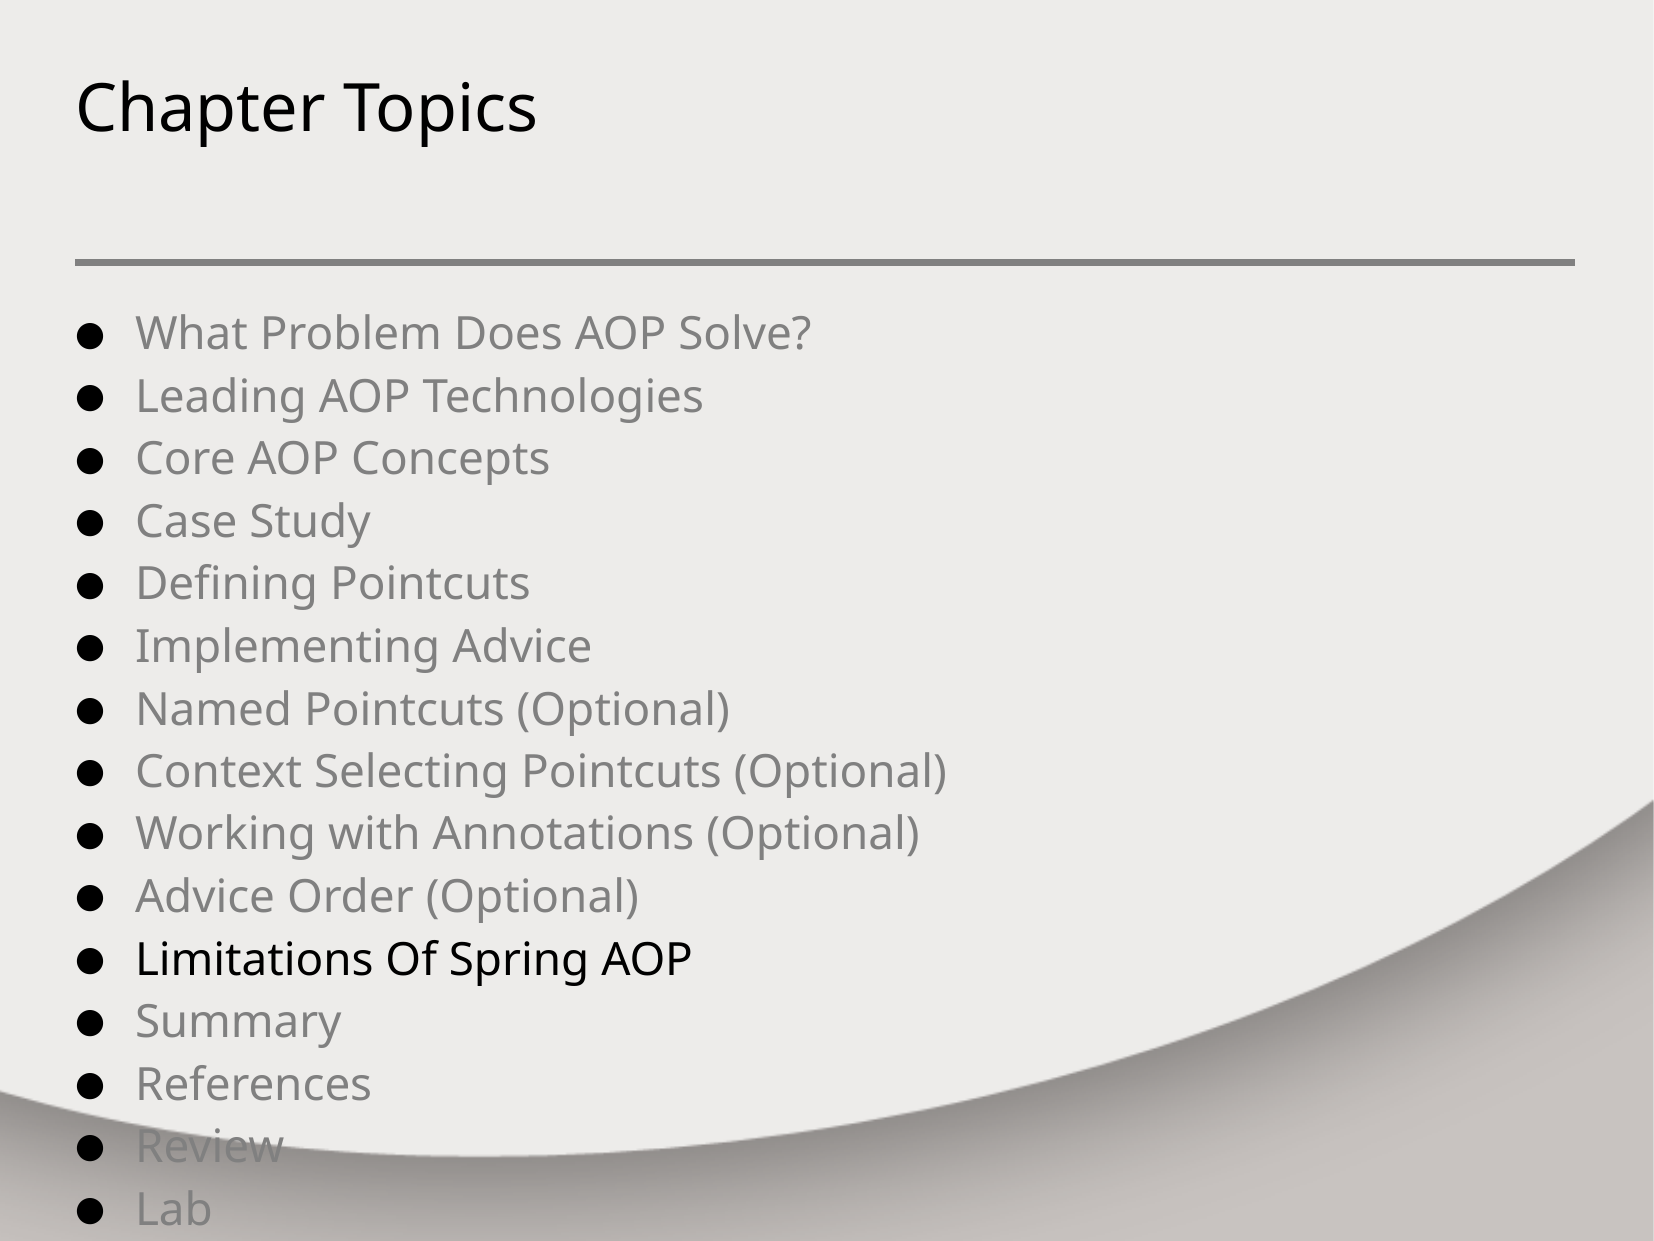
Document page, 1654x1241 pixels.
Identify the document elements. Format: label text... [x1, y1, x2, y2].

list What Problem Does AOP Solve? Leading AOP Technologies Core AOP Concepts Case Study Defining Pointcuts Implementing Advice Named Pointcuts (Optional) Context Selecting Pointcuts (Optional) Working with Annotations (Optional) Advice Order (Optional) Limitations Of Spring AOP Summary References Review Lab [75, 300, 1576, 1164]
title Chapter Topics [75, 75, 1576, 226]
picture [0, 0, 1654, 1241]
